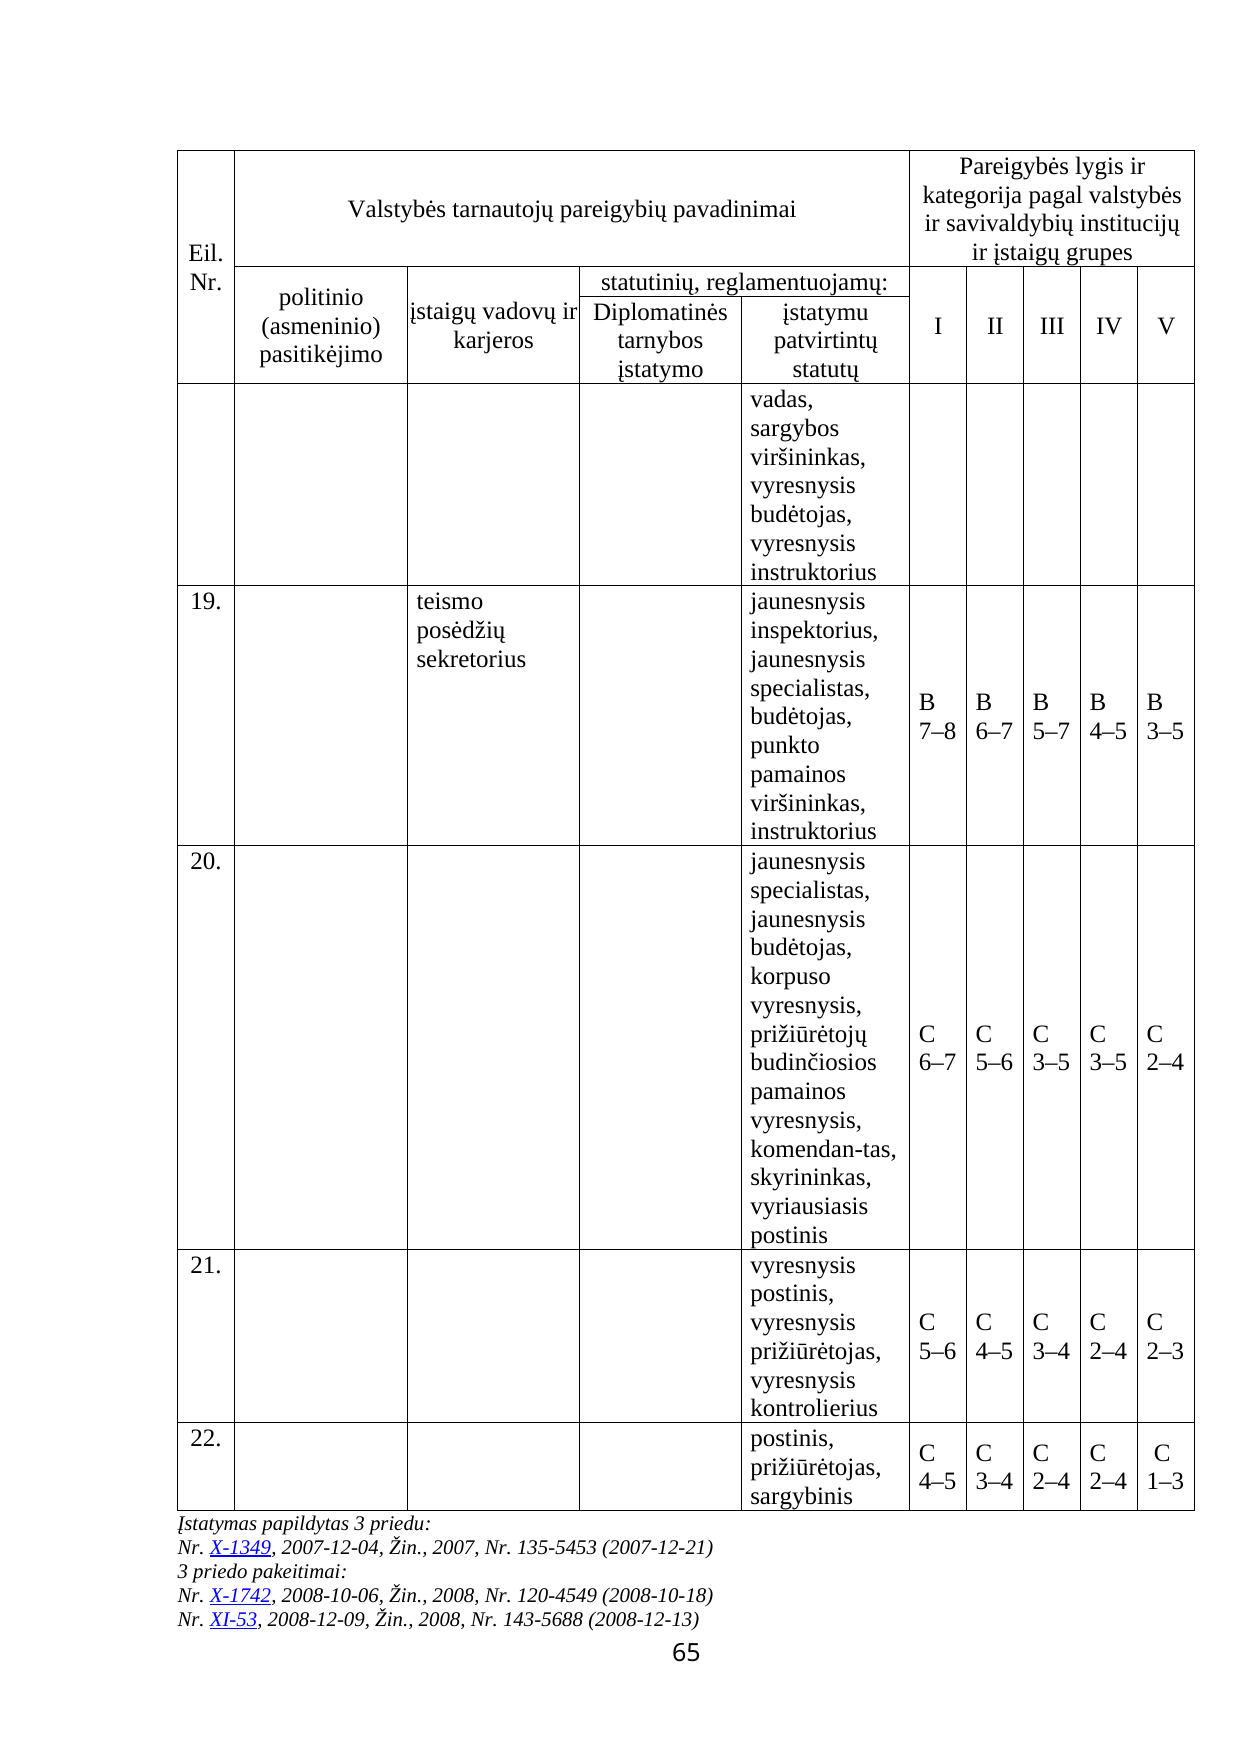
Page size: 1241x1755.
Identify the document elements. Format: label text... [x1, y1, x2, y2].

table_cell jaunesnysis inspektorius, jaunesnysis specialistas, budėtojas, punkto pamainos viršininkas, instruktorius [742, 586, 909, 845]
text Nr. X-1349, 2007-12-04, Žin., 2007, Nr. 135-5453 (2007-12-21) [177, 1535, 1120, 1559]
table_cell I [910, 267, 966, 383]
table_cell teismo posėdžių sekretorius [408, 586, 579, 845]
table_header Pareigybės lygis ir kategorija pagal valstybės ir savivaldybių institucijų ir įstaigų grupes [910, 151, 1194, 266]
table_cell B 6–7 [967, 586, 1023, 845]
table_cell Diplomatinės tarnybos įstatymo [580, 297, 741, 383]
text Įstatymas papildytas 3 priedu: [177, 1511, 1126, 1535]
table_cell [580, 384, 741, 585]
table_header Eil. Nr. [178, 151, 234, 383]
table_cell įstatymu patvirtintų statutų [742, 297, 909, 383]
table_cell [408, 384, 579, 585]
table_cell C 4–5 [967, 1250, 1023, 1422]
table_cell [580, 1250, 741, 1422]
table_cell B 3–5 [1138, 586, 1194, 845]
table_cell [910, 384, 966, 585]
table_cell [408, 846, 579, 1249]
table_cell [1081, 384, 1137, 585]
table_cell [1138, 384, 1194, 585]
table_cell [580, 846, 741, 1249]
table_cell vadas, sargybos viršininkas, vyresnysis budėtojas, vyresnysis instruktorius [742, 384, 909, 585]
text 3 priedo pakeitimai: [177, 1559, 1126, 1583]
table_cell [235, 586, 407, 845]
table_header Valstybės tarnautojų pareigybių pavadinimai [235, 151, 909, 266]
table_cell C 6–7 [910, 846, 966, 1249]
table_cell postinis, prižiūrėtojas, sargybinis [742, 1423, 909, 1509]
table_cell C 2–3 [1138, 1250, 1194, 1422]
table_cell [178, 384, 234, 585]
table_cell [580, 1423, 741, 1509]
table_cell II [967, 267, 1023, 383]
table_cell 20. [178, 846, 234, 1249]
table_cell IV [1081, 267, 1137, 383]
table_cell 19. [178, 586, 234, 845]
table_cell [408, 1250, 579, 1422]
table_cell B 5–7 [1024, 586, 1080, 845]
table_cell C 3–4 [1024, 1250, 1080, 1422]
table_cell C 3–5 [1081, 846, 1137, 1249]
table_cell C 2–4 [1138, 846, 1194, 1249]
table_cell 22. [178, 1423, 234, 1509]
table_cell C 1–3 [1138, 1423, 1194, 1509]
table_cell V [1138, 267, 1194, 383]
table_cell C 3–5 [1024, 846, 1080, 1249]
table_cell C 2–4 [1024, 1423, 1080, 1509]
table_cell [235, 384, 407, 585]
table_cell C 5–6 [910, 1250, 966, 1422]
table_cell C 3–4 [967, 1423, 1023, 1509]
table_cell III [1024, 267, 1080, 383]
table_cell [235, 1423, 407, 1509]
table_cell [580, 586, 741, 845]
table_cell įstaigų vadovų ir karjeros [408, 267, 579, 383]
table_cell [408, 1423, 579, 1509]
table_cell 21. [178, 1250, 234, 1422]
text Nr. X-1742, 2008-10-06, Žin., 2008, Nr. 120-4549 (2008-10-18) [177, 1583, 1120, 1607]
text Nr. XI-53, 2008-12-09, Žin., 2008, Nr. 143-5688 (2008-12-13) [177, 1607, 1120, 1631]
table_cell C 4–5 [910, 1423, 966, 1509]
table_cell politinio (asmeninio) pasitikėjimo [235, 267, 407, 383]
table_cell C 2–4 [1081, 1250, 1137, 1422]
table_cell C 5–6 [967, 846, 1023, 1249]
table_cell jaunesnysis specialistas, jaunesnysis budėtojas, korpuso vyresnysis, prižiūrėtojų budinčiosios pamainos vyresnysis, komendan-tas, skyrininkas, vyriausiasis postinis [742, 846, 909, 1249]
table_cell statutinių, reglamentuojamų: [580, 267, 909, 296]
table_cell C 2–4 [1081, 1423, 1137, 1509]
table_cell [1024, 384, 1080, 585]
table_cell vyresnysis postinis, vyresnysis prižiūrėtojas, vyresnysis kontrolierius [742, 1250, 909, 1422]
table_cell B 4–5 [1081, 586, 1137, 845]
table_cell [235, 1250, 407, 1422]
table_cell [967, 384, 1023, 585]
table_cell B 7–8 [910, 586, 966, 845]
table_cell [235, 846, 407, 1249]
